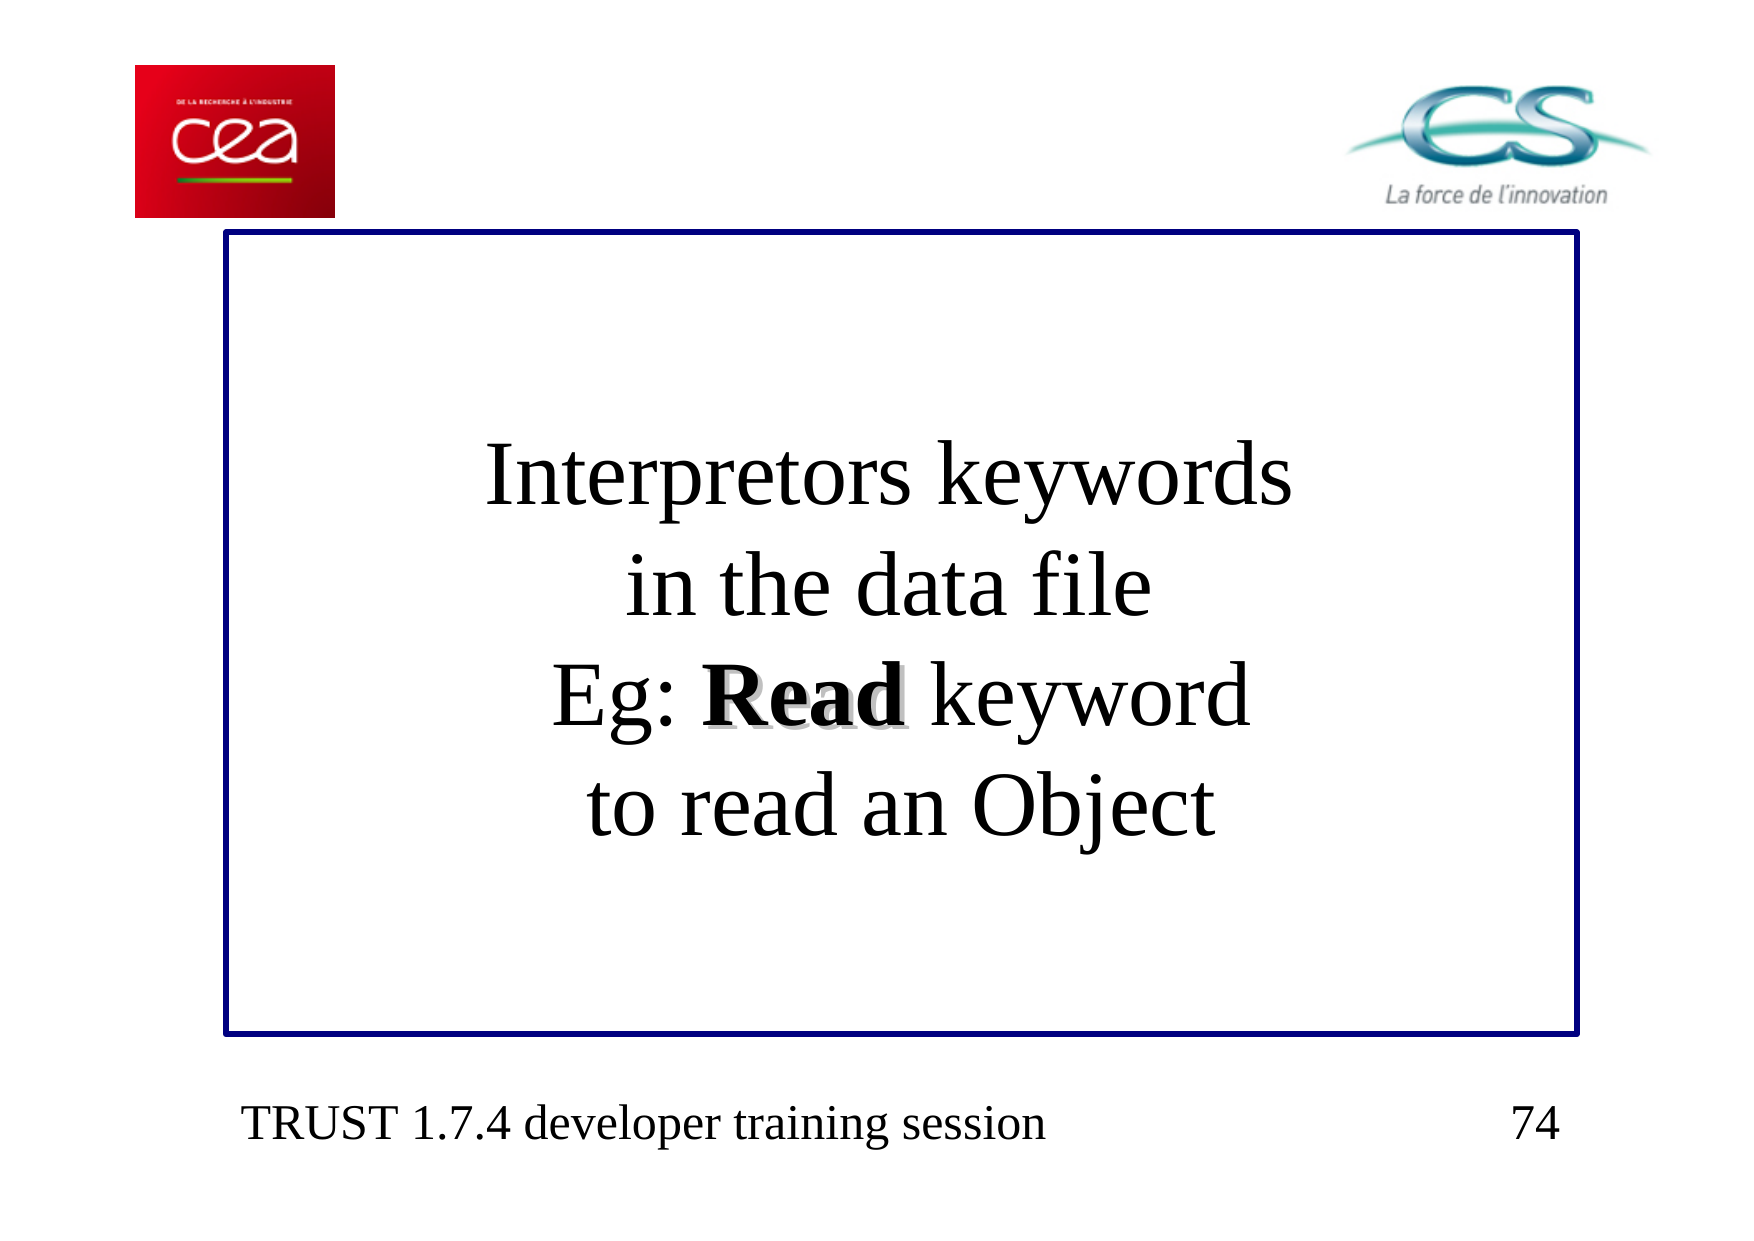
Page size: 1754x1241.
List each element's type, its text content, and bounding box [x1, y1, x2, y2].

picture [135, 65, 335, 218]
title Interpretors keywords in the data file Eg: Read keyword to read an Object [225, 232, 1577, 1035]
picture [1340, 73, 1662, 218]
